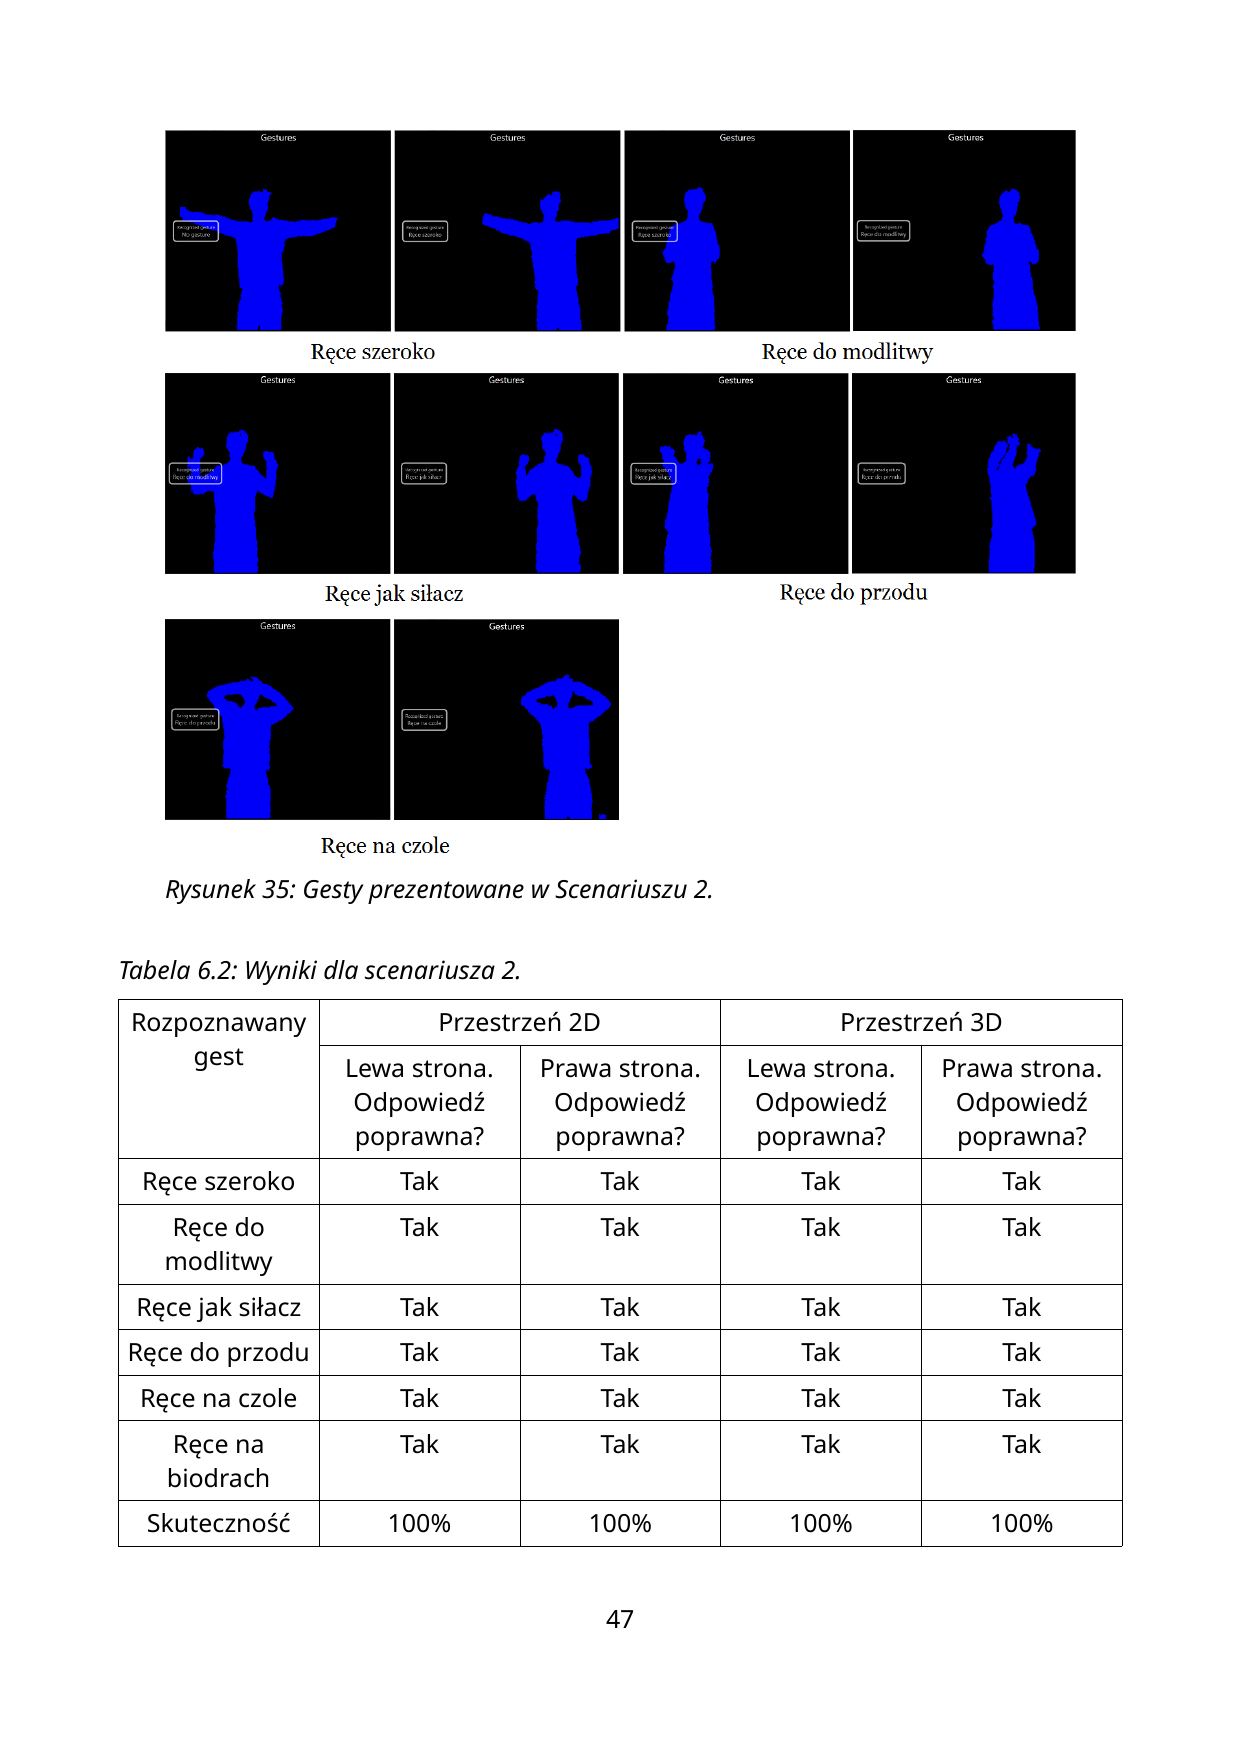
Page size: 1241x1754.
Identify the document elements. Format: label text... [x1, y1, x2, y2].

table_cell Prawa strona. Odpowiedź poprawna? [922, 1046, 1122, 1158]
table_cell Ręce szeroko [119, 1159, 319, 1204]
table_cell Ręce jak siłacz [119, 1285, 319, 1329]
table_cell Ręce na biodrach [119, 1421, 319, 1500]
table_cell Tak [320, 1285, 520, 1329]
table_header Rozpoznawany gest [119, 1000, 319, 1158]
table_cell 100% [320, 1501, 520, 1546]
table_cell Ręce do przodu [119, 1330, 319, 1375]
table_cell Tak [922, 1421, 1122, 1500]
table_cell Tak [320, 1205, 520, 1283]
table_cell Tak [922, 1159, 1122, 1204]
table_cell Tak [521, 1205, 720, 1283]
table_cell Tak [320, 1159, 520, 1204]
table_cell Tak [320, 1376, 520, 1420]
table_cell Ręce na czole [119, 1376, 319, 1420]
table_cell Tak [521, 1285, 720, 1329]
table_cell Tak [721, 1330, 921, 1375]
text Rysunek 35: Gesty prezentowane w Scenariuszu 2. [165, 872, 1075, 906]
table_cell Skuteczność [119, 1501, 319, 1546]
table_cell Tak [721, 1159, 921, 1204]
table_cell Lewa strona. Odpowiedź poprawna? [721, 1046, 921, 1158]
table_cell 100% [521, 1501, 720, 1546]
table_cell Tak [320, 1421, 520, 1500]
table_header Przestrzeń 2D [320, 1000, 720, 1044]
table_header Przestrzeń 3D [721, 1000, 1122, 1044]
table_cell Tak [521, 1159, 720, 1204]
table_cell Tak [521, 1421, 720, 1500]
table_cell Tak [922, 1285, 1122, 1329]
picture [165, 130, 1076, 872]
table_cell Tak [721, 1421, 921, 1500]
table_cell Prawa strona. Odpowiedź poprawna? [521, 1046, 720, 1158]
table_cell Tak [721, 1205, 921, 1283]
table_cell Tak [721, 1376, 921, 1420]
table_cell Tak [521, 1376, 720, 1420]
table_cell Tak [521, 1330, 720, 1375]
table_cell Tak [721, 1285, 921, 1329]
table_cell Tak [922, 1330, 1122, 1375]
table_cell Tak [320, 1330, 520, 1375]
table_cell Tak [922, 1205, 1122, 1283]
table_cell 100% [922, 1501, 1122, 1546]
table_cell Ręce do modlitwy [119, 1205, 319, 1283]
text Tabela 6.2: Wyniki dla scenariusza 2. [118, 952, 1122, 986]
table_cell Lewa strona. Odpowiedź poprawna? [320, 1046, 520, 1158]
table_cell Tak [922, 1376, 1122, 1420]
table_cell 100% [721, 1501, 921, 1546]
